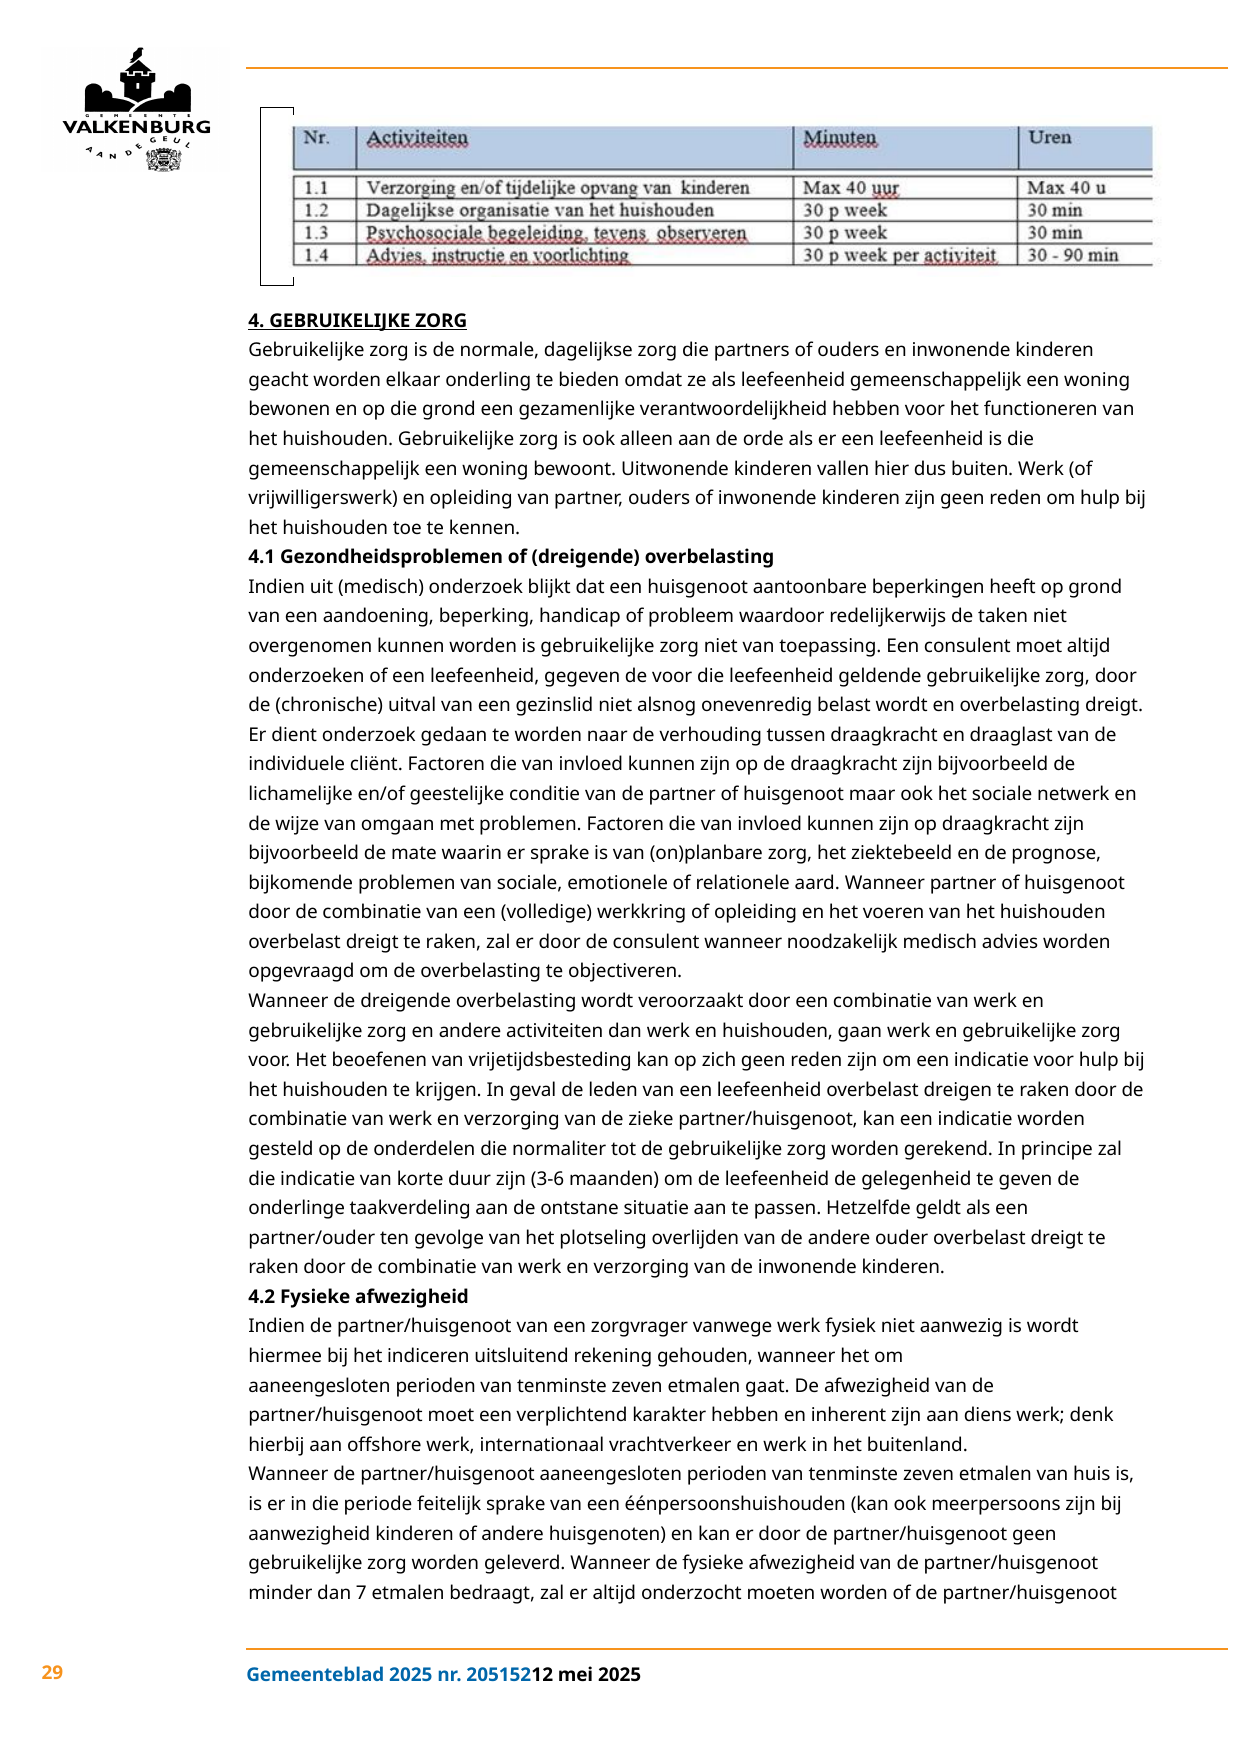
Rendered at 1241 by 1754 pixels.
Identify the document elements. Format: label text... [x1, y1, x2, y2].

text 4. GEBRUIKELIJKE ZORG [248, 307, 1152, 332]
text Indien uit (medisch) onderzoek blijkt dat een huisgenoot aantoonbare beperkingen heeft op grond van een aandoening, beperking, handicap of probleem waardoor redelijkerwijs de taken niet overgenomen kunnen worden is gebruikelijke zorg niet van toepassing. Een consulent moet altijd onderzoeken of een leefeenheid, gegeven de voor die leefeenheid geldende gebruikelijke zorg, door de (chronische) uitval van een gezinslid niet alsnog onevenredig belast wordt en overbelasting dreigt. Er dient onderzoek gedaan te worden naar de verhouding tussen draagkracht en draaglast van de individuele cliënt. Factoren die van invloed kunnen zijn op de draagkracht zijn bijvoorbeeld de lichamelijke en/of geestelijke conditie van de partner of huisgenoot maar ook het sociale netwerk en de wijze van omgaan met problemen. Factoren die van invloed kunnen zijn op draagkracht zijn bijvoorbeeld de mate waarin er sprake is van (on)planbare zorg, het ziektebeeld en de prognose, bijkomende problemen van sociale, emotionele of relationele aard. Wanneer partner of huisgenoot door de combinatie van een (volledige) werkkring of opleiding en het voeren van het huishouden overbelast dreigt te raken, zal er door de consulent wanneer noodzakelijk medisch advies worden opgevraagd om de overbelasting te objectiveren. [248, 573, 1152, 983]
picture [41, 47, 231, 172]
text 4.2 Fysieke afwezigheid [248, 1283, 1152, 1309]
text Gebruikelijke zorg is de normale, dagelijkse zorg die partners of ouders en inwonende kinderen geacht worden elkaar onderling te bieden omdat ze als leefeenheid gemeenschappelijk een woning bewonen en op die grond een gezamenlijke verantwoordelijkheid hebben voor het functioneren van het huishouden. Gebruikelijke zorg is ook alleen aan de orde als er een leefeenheid is die gemeenschappelijk een woning bewoont. Uitwonende kinderen vallen hier dus buiten. Werk (of vrijwilligerswerk) en opleiding van partner, ouders of inwonende kinderen zijn geen reden om hulp bij het huishouden toe te kennen. [248, 336, 1152, 539]
text aaneengesloten perioden van tenminste zeven etmalen gaat. De afwezigheid van de partner/huisgenoot moet een verplichtend karakter hebben en inherent zijn aan diens werk; denk hierbij aan offshore werk, internationaal vrachtverkeer en werk in het buitenland. [248, 1372, 1152, 1457]
text 4.1 Gezondheidsproblemen of (dreigende) overbelasting [248, 543, 1152, 569]
text Wanneer de partner/huisgenoot aaneengesloten perioden van tenminste zeven etmalen van huis is, is er in die periode feitelijk sprake van een éénpersoonshuishouden (kan ook meerpersoons zijn bij aanwezigheid kinderen of andere huisgenoten) en kan er door de partner/huisgenoot geen gebruikelijke zorg worden geleverd. Wanneer de fysieke afwezigheid van de partner/huisgenoot minder dan 7 etmalen bedraagt, zal er altijd onderzocht moeten worden of de partner/huisgenoot [248, 1461, 1152, 1604]
text Wanneer de dreigende overbelasting wordt veroorzaakt door een combinatie van werk en gebruikelijke zorg en andere activiteiten dan werk en huishouden, gaan werk en gebruikelijke zorg voor. Het beoefenen van vrijetijdsbesteding kan op zich geen reden zijn om een indicatie voor hulp bij het huishouden te krijgen. In geval de leden van een leefeenheid overbelast dreigen te raken door de combinatie van werk en verzorging van de zieke partner/huisgenoot, kan een indicatie worden gesteld op de onderdelen die normaliter tot de gebruikelijke zorg worden gerekend. In principe zal die indicatie van korte duur zijn (3-6 maanden) om de leefeenheid de gelegenheid te geven de onderlinge taakverdeling aan de ontstane situatie aan te passen. Hetzelfde geldt als een partner/ouder ten gevolge van het plotseling overlijden van de andere ouder overbelast dreigt te raken door de combinatie van werk en verzorging van de inwonende kinderen. [248, 987, 1152, 1279]
text Indien de partner/huisgenoot van een zorgvrager vanwege werk fysiek niet aanwezig is wordt hiermee bij het indiceren uitsluitend rekening gehouden, wanneer het om [248, 1313, 1152, 1368]
picture [268, 115, 1173, 277]
